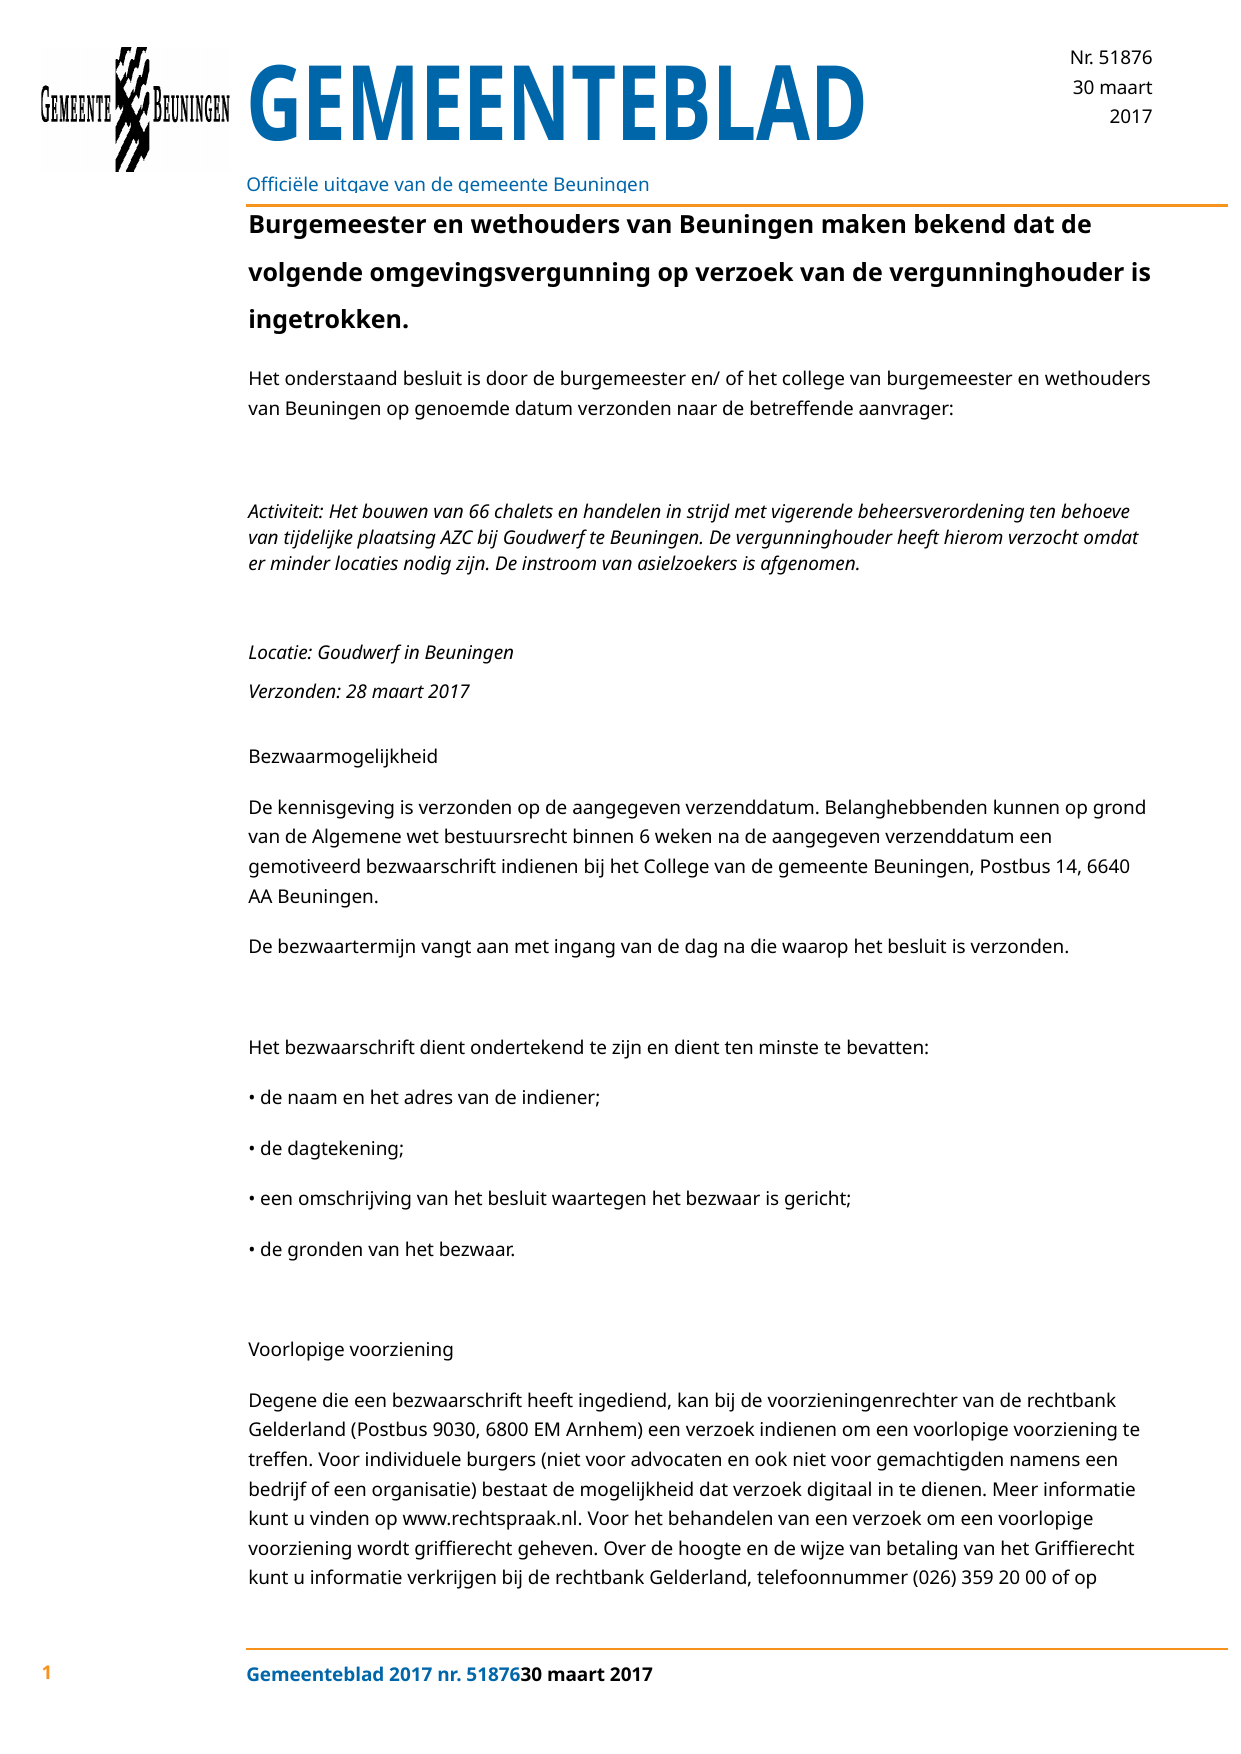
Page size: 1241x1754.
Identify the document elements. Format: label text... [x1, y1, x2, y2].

text • de gronden van het bezwaar. [248, 1236, 1152, 1262]
picture [41, 47, 231, 172]
text De bezwaartermijn vangt aan met ingang van de dag na die waarop het besluit is verzonden. [248, 933, 1152, 959]
text Het onderstaand besluit is door de burgemeester en/ of het college van burgemeester en wethouders van Beuningen op genoemde datum verzonden naar de betreffende aanvrager: [248, 366, 1152, 421]
text De kennisgeving is verzonden op de aangegeven verzenddatum. Belanghebbenden kunnen op grond van de Algemene wet bestuursrecht binnen 6 weken na de aangegeven verzenddatum een gemotiveerd bezwaarschrift indienen bij het College van de gemeente Beuningen, Postbus 14, 6640 AA Beuningen. [248, 794, 1152, 909]
text • de dagtekening; [248, 1135, 1152, 1161]
text Burgemeester en wethouders van Beuningen maken bekend dat de volgende omgevingsvergunning op verzoek van de vergunninghouder is ingetrokken. [248, 207, 1152, 336]
text Het bezwaarschrift dient ondertekend te zijn en dient ten minste te bevatten: [248, 1034, 1152, 1060]
text Degene die een bezwaarschrift heeft ingediend, kan bij de voorzieningenrechter van de rechtbank Gelderland (Postbus 9030, 6800 EM Arnhem) een verzoek indienen om een voorlopige voorziening te treffen. Voor individuele burgers (niet voor advocaten en ook niet voor gemachtigden namens een bedrijf of een organisatie) bestaat de mogelijkheid dat verzoek digitaal in te dienen. Meer informatie kunt u vinden op www.rechtspraak.nl. Voor het behandelen van een verzoek om een voorlopige voorziening wordt griffierecht geheven. Over de hoogte en de wijze van betaling van het Griffierecht kunt u informatie verkrijgen bij de rechtbank Gelderland, telefoonnummer (026) 359 20 00 of op [248, 1387, 1152, 1590]
text Activiteit: Het bouwen van 66 chalets en handelen in strijd met vigerende beheersverordening ten behoeve van tijdelijke plaatsing AZC bij Goudwerf te Beuningen. De vergunninghouder heeft hierom verzocht omdat er minder locaties nodig zijn. De instroom van asielzoekers is afgenomen. [248, 498, 1152, 576]
text • de naam en het adres van de indiener; [248, 1084, 1152, 1110]
text Voorlopige voorziening [248, 1337, 1152, 1362]
text Bezwaarmogelijkheid [248, 744, 1152, 769]
text • een omschrijving van het besluit waartegen het bezwaar is gericht; [248, 1185, 1152, 1211]
text Verzonden: 28 maart 2017 [248, 679, 1152, 704]
text Locatie: Goudwerf in Beuningen [248, 639, 1152, 665]
